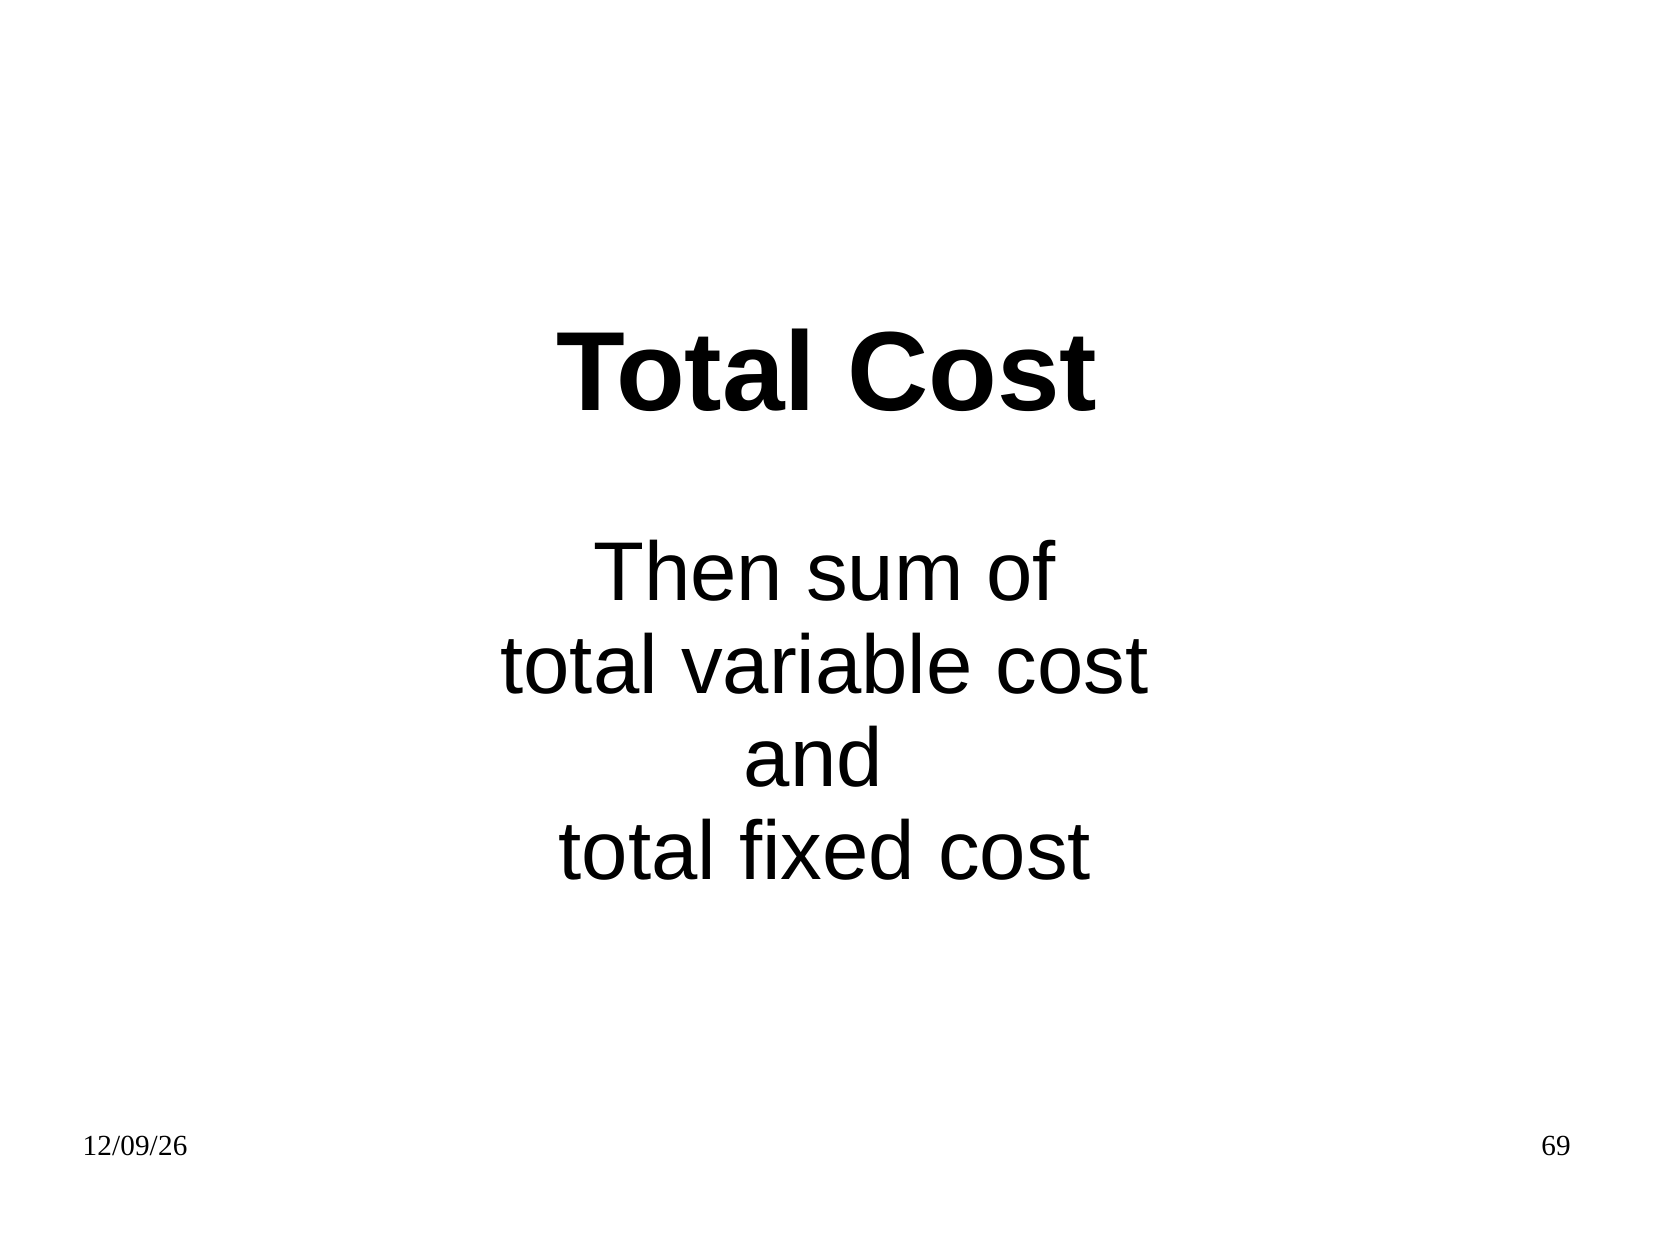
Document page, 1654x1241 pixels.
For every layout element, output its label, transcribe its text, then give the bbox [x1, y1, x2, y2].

subtitle Then sum of total variable cost and total fixed cost [80, 525, 1570, 898]
title Total Cost [82, 267, 1571, 476]
